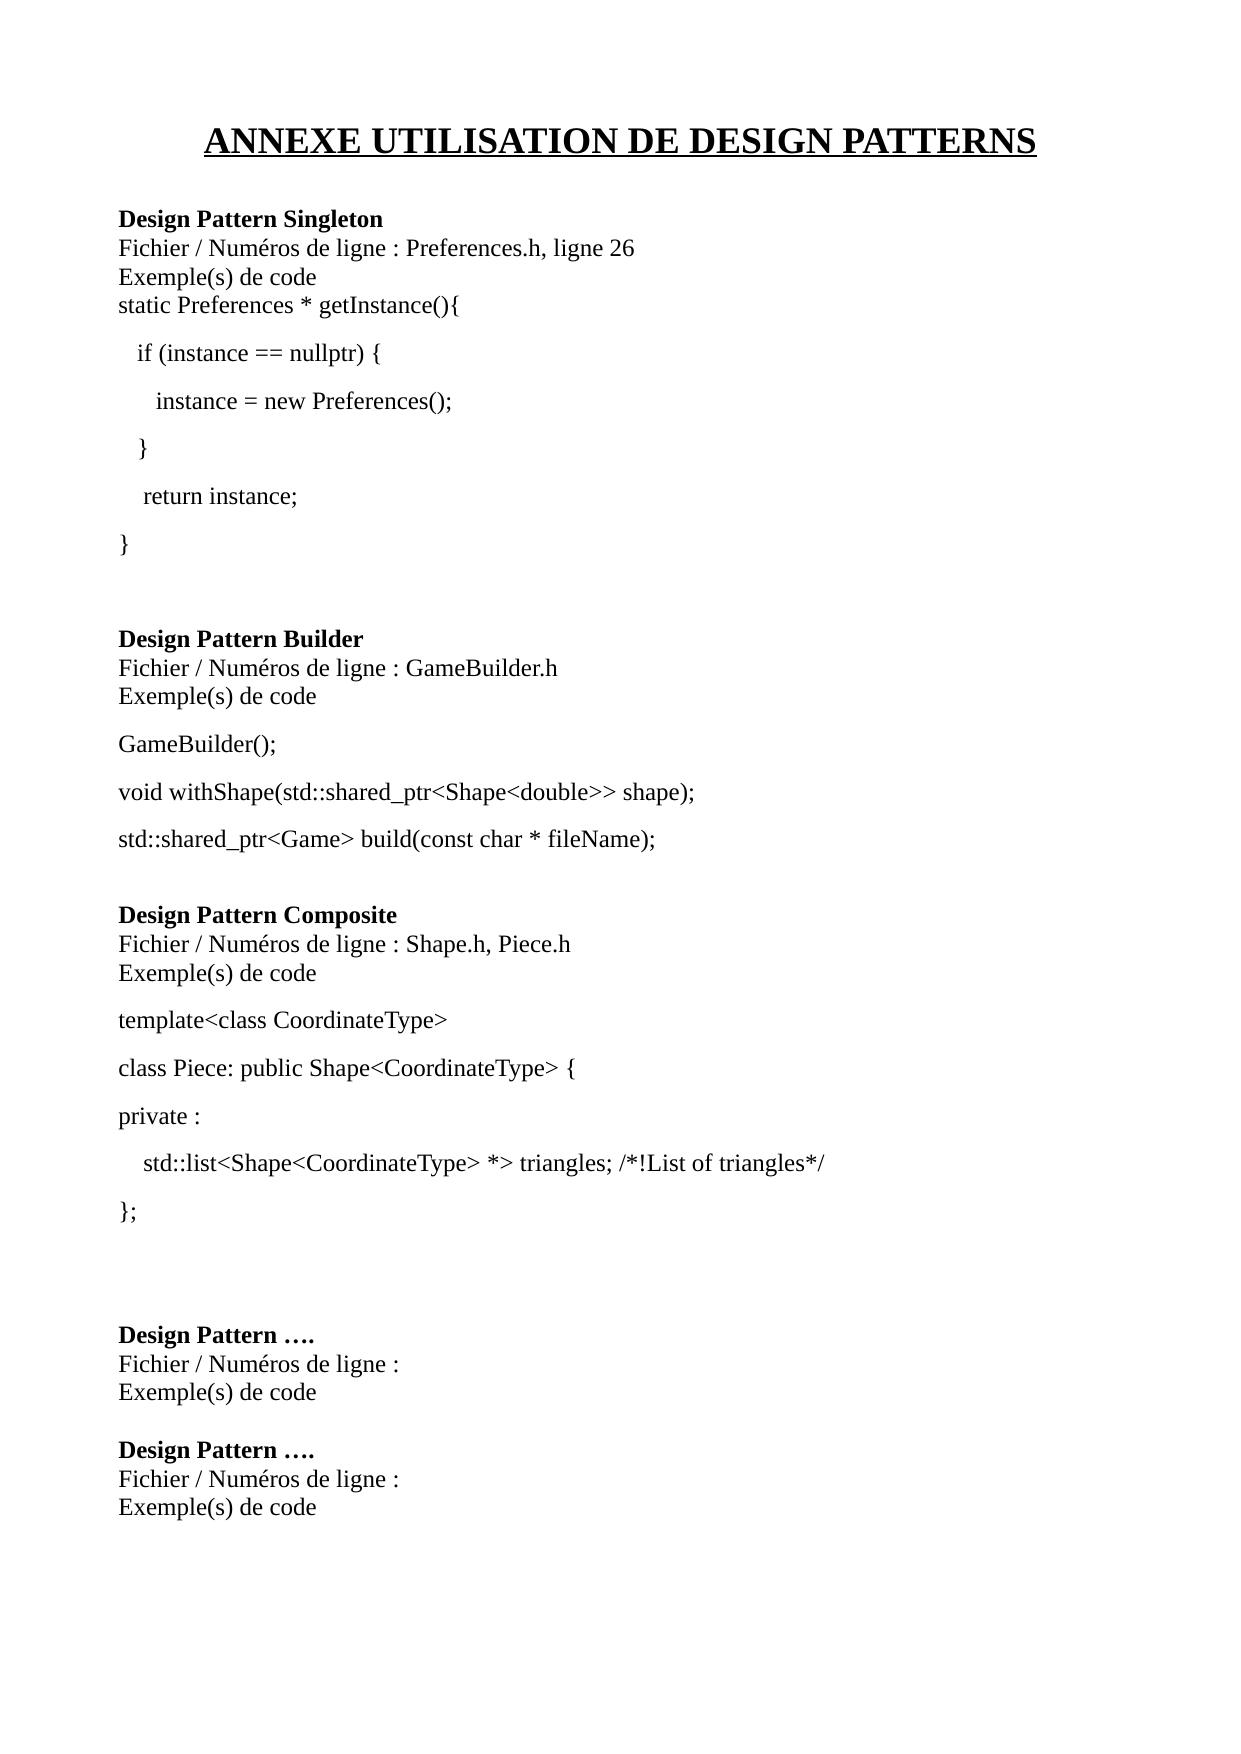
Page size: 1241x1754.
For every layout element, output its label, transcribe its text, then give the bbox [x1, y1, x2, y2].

text Fichier / Numéros de ligne : [118, 1349, 1122, 1377]
text Fichier / Numéros de ligne : Preferences.h, ligne 26 [118, 233, 1122, 262]
text Design Pattern Builder [118, 624, 1122, 653]
text private : [118, 1101, 1122, 1129]
text } [118, 529, 1122, 557]
text } [118, 433, 1122, 462]
text Design Pattern Composite [118, 901, 1122, 929]
text std::shared_ptr<Game> build(const char * fileName); [118, 824, 1122, 853]
text Design Pattern …. [118, 1320, 1122, 1349]
text Exemple(s) de code [118, 262, 1122, 291]
text std::list<Shape<CoordinateType> *> triangles; /*!List of triangles*/ [118, 1148, 1122, 1177]
text Fichier / Numéros de ligne : Shape.h, Piece.h [118, 929, 1122, 958]
text if (instance == nullptr) { [118, 338, 1122, 367]
text template<class CoordinateType> [118, 1006, 1122, 1034]
text Fichier / Numéros de ligne : [118, 1464, 1122, 1492]
text Exemple(s) de code [118, 958, 1122, 987]
text }; [118, 1196, 1122, 1225]
text Exemple(s) de code [118, 1492, 1122, 1521]
text Exemple(s) de code [118, 1377, 1122, 1406]
text static Preferences * getInstance(){ [118, 291, 1122, 319]
text Design Pattern …. [118, 1435, 1122, 1464]
text class Piece: public Shape<CoordinateType> { [118, 1053, 1122, 1082]
text ANNEXE UTILISATION DE DESIGN PATTERNS [118, 118, 1122, 161]
text return instance; [118, 481, 1122, 510]
text Design Pattern Singleton [118, 204, 1122, 233]
text void withShape(std::shared_ptr<Shape<double>> shape); [118, 777, 1122, 805]
text Exemple(s) de code [118, 681, 1122, 710]
text instance = new Preferences(); [118, 386, 1122, 414]
text Fichier / Numéros de ligne : GameBuilder.h [118, 653, 1122, 681]
text GameBuilder(); [118, 729, 1122, 758]
